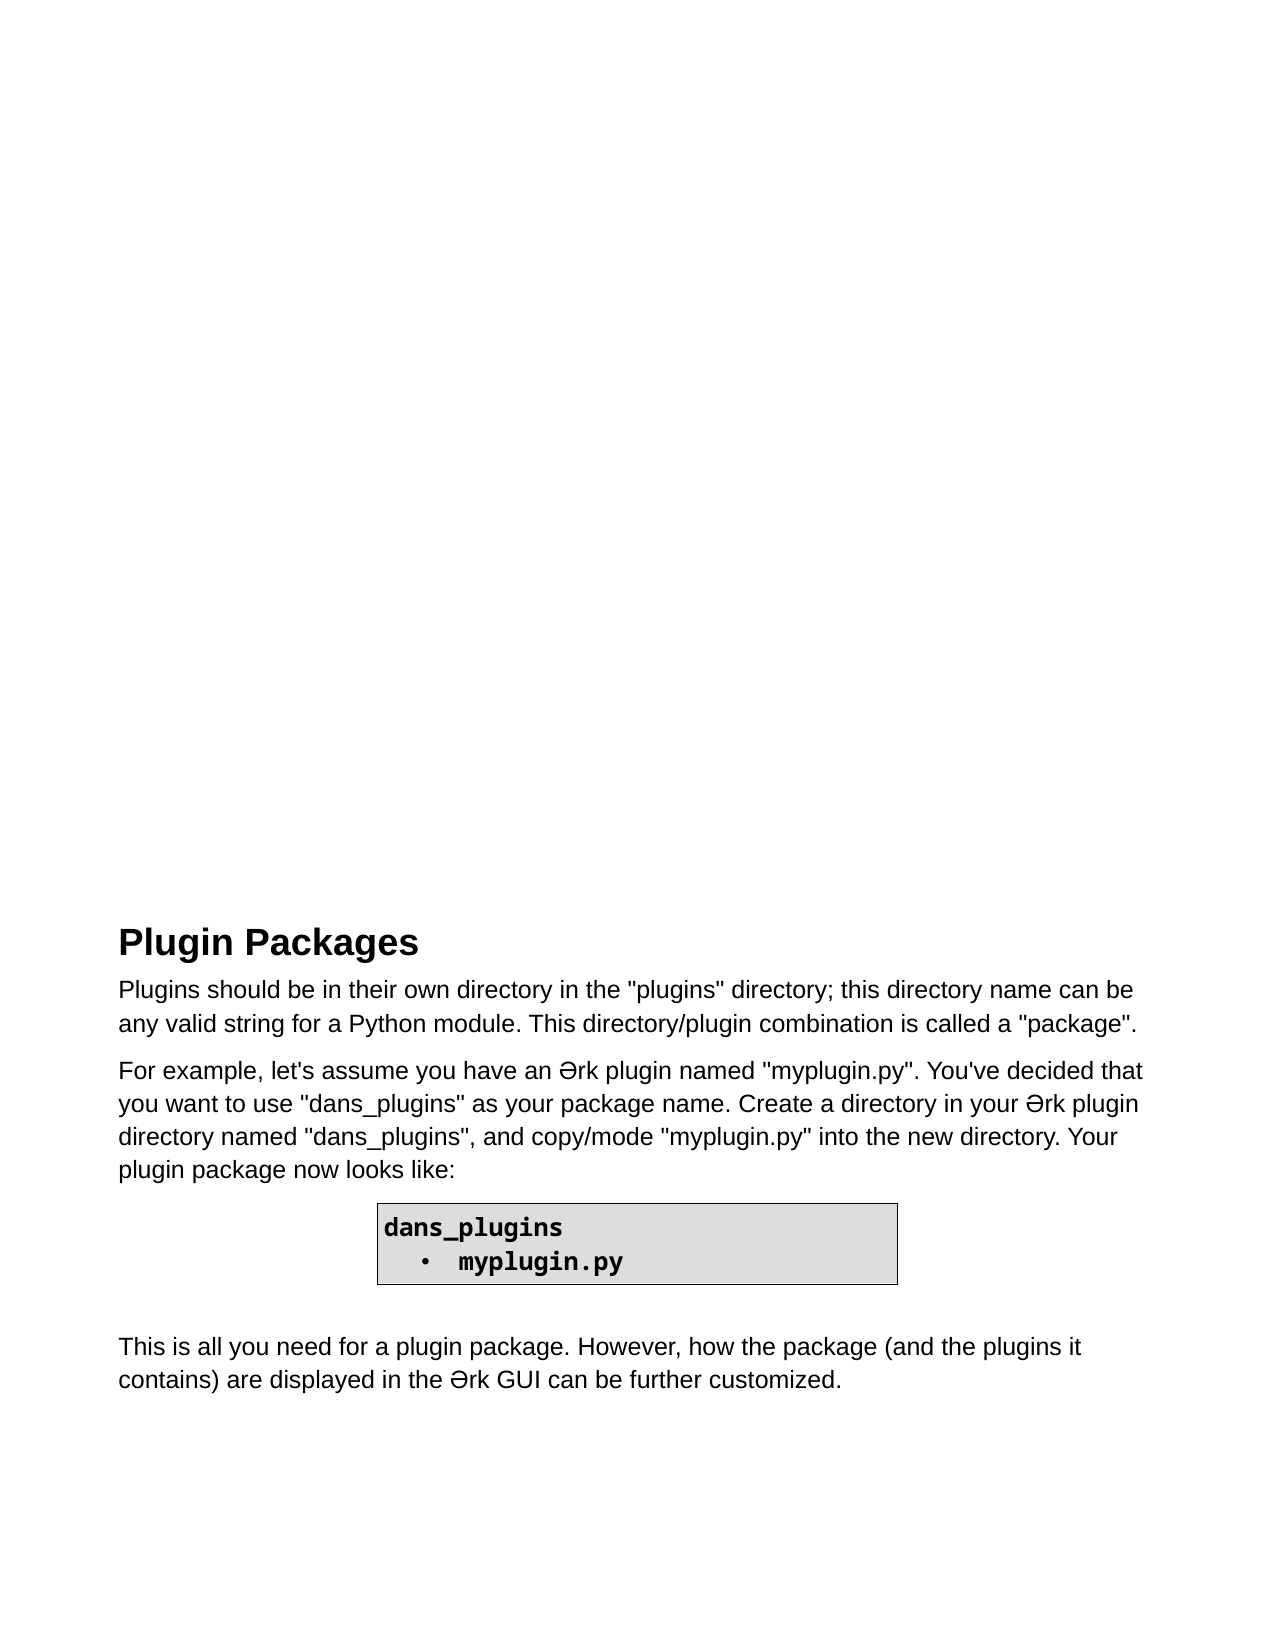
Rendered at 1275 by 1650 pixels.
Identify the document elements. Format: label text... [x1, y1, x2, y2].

text Plugins should be in their own directory in the "plugins" directory; this directory name can be any valid string for a Python module. This directory/plugin combination is called a "package". [118, 976, 1157, 1037]
text This is all you need for a plugin package. However, how the package (and the plugins it contains) are displayed in the Ərk GUI can be further customized. [118, 1332, 1157, 1394]
text For example, let's assume you have an Ərk plugin named "myplugin.py". You've decided that you want to use "dans_plugins" as your package name. Create a directory in your Ərk plugin directory named "dans_plugins", and copy/mode "myplugin.py" into the new directory. Your plugin package now looks like: [118, 1056, 1157, 1184]
subtitle Plugin Packages [118, 919, 1157, 963]
table_header dans_plugins myplugin.py [378, 1204, 897, 1283]
